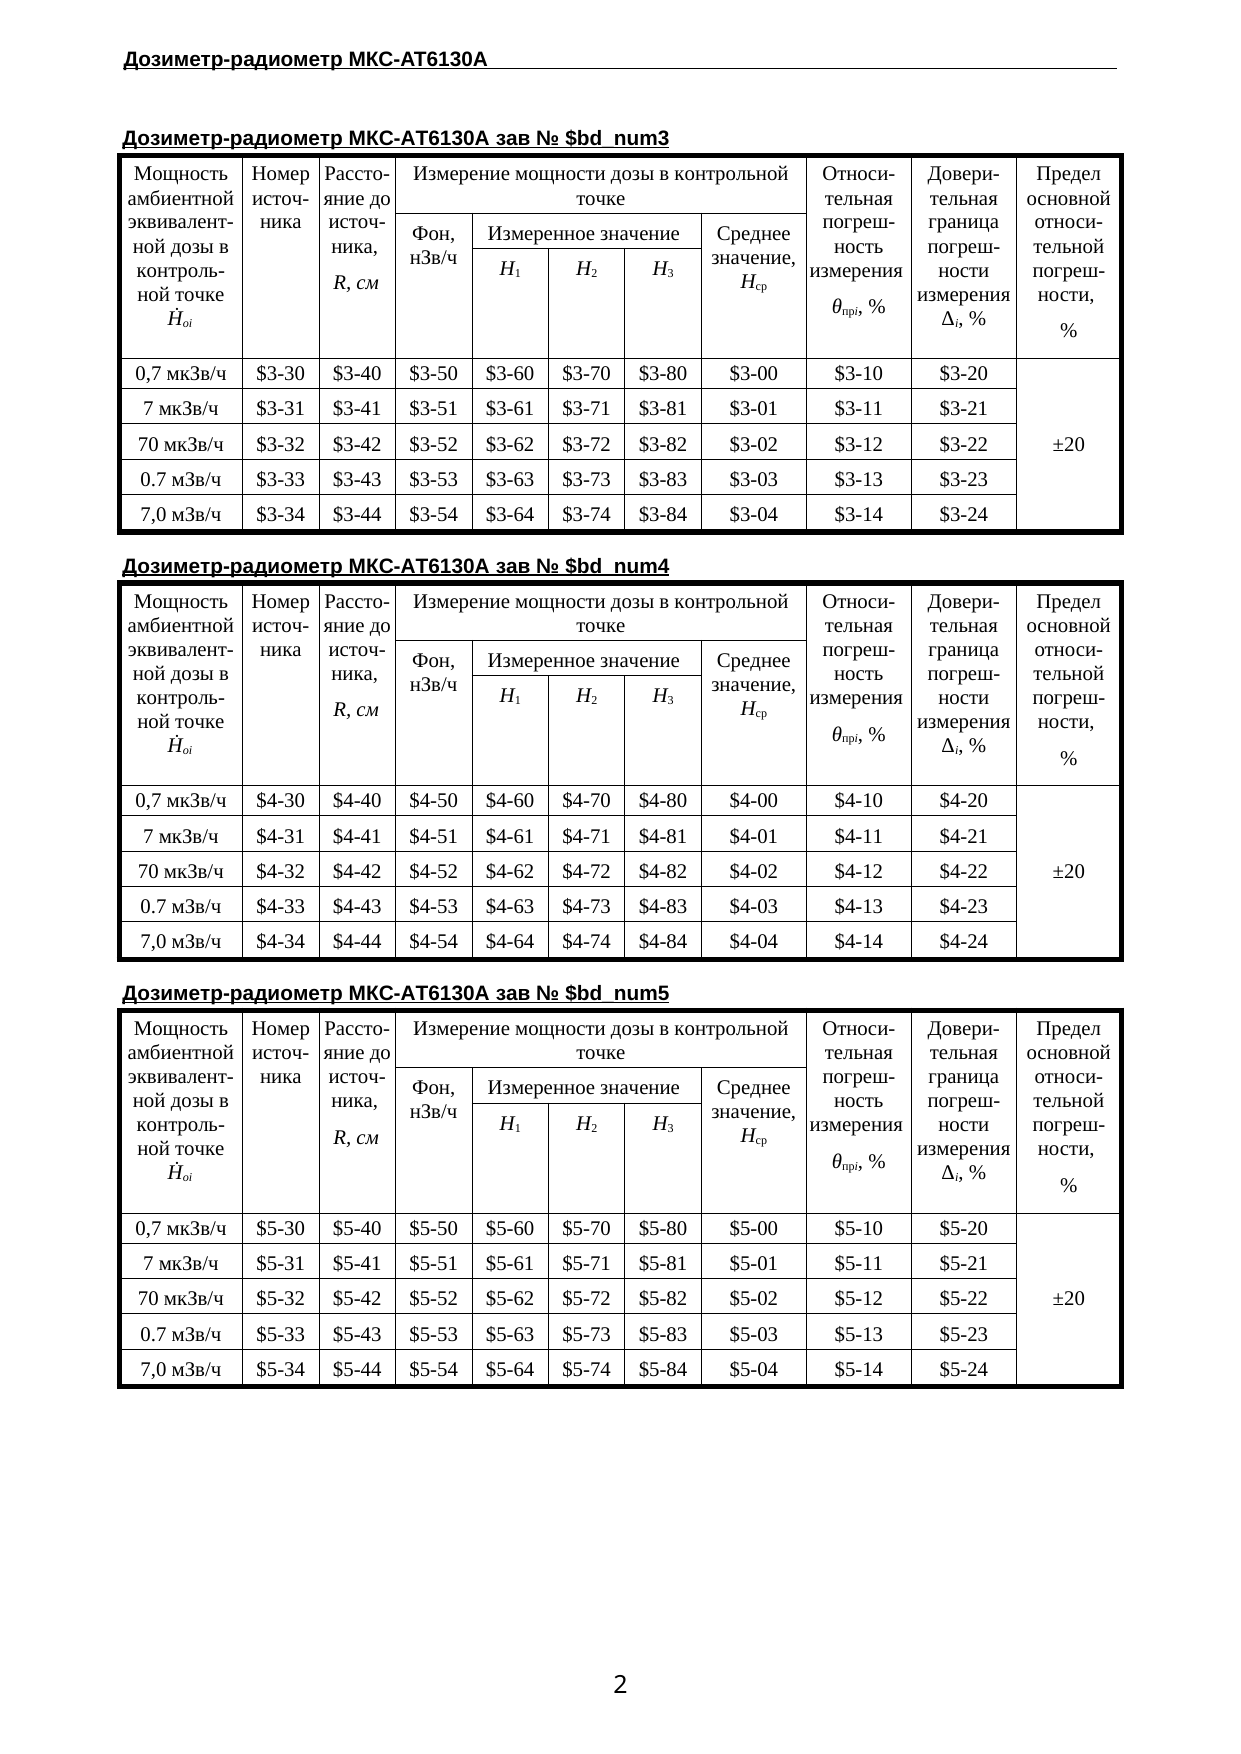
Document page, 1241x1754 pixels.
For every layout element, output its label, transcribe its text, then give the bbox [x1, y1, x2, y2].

table_cell $4-31 [243, 816, 319, 851]
table_cell Довери-тельная граница погреш-ности измерения Δi, % [912, 586, 1016, 785]
table_cell $4-22 [912, 852, 1016, 886]
table_cell $3-44 [320, 495, 395, 529]
table_cell $3-73 [549, 460, 624, 494]
table_cell $4-60 [473, 786, 548, 815]
table_cell ±20 [1017, 1214, 1119, 1384]
table_cell Довери-тельная граница погреш-ности измерения Δi, % [912, 158, 1016, 358]
table_cell $4-64 [473, 922, 548, 957]
table_cell $4-03 [702, 887, 806, 921]
table_cell $4-70 [549, 786, 624, 815]
table_cell Номер источ-ника [243, 586, 319, 785]
table_cell 7 мкЗв/ч [122, 1244, 242, 1278]
table_cell Среднее значение, Hср [702, 641, 806, 785]
table_cell $4-73 [549, 887, 624, 921]
table_cell $4-62 [473, 852, 548, 886]
table_cell $5-43 [320, 1314, 395, 1348]
table_cell $5-61 [473, 1244, 548, 1278]
table_cell 0.7 мЗв/ч [122, 460, 242, 494]
table_cell ±20 [1017, 786, 1119, 957]
table_cell $4-12 [807, 852, 911, 886]
table_cell $5-02 [702, 1279, 806, 1313]
table_header Дозиметр-радиометр МКС-AT6130A зав № $bd_num5 [119, 962, 1121, 1008]
table_cell 0,7 мкЗв/ч [122, 1214, 242, 1243]
table_cell Номер источ-ника [243, 158, 319, 358]
table_cell $5-50 [396, 1214, 472, 1243]
table_cell Измеренное значение [473, 1068, 701, 1102]
table_cell Номер источ-ника [243, 1013, 319, 1212]
table_cell $4-32 [243, 852, 319, 886]
table_cell $5-70 [549, 1214, 624, 1243]
table_cell 0,7 мкЗв/ч [122, 786, 242, 815]
table_cell Относи-тельная погреш-ность измерения θпрi, % [807, 586, 911, 785]
table_cell $3-00 [702, 359, 806, 388]
table_cell Среднее значение, Hср [702, 214, 806, 358]
table_cell $3-60 [473, 359, 548, 388]
table_cell $5-51 [396, 1244, 472, 1278]
table_cell $4-63 [473, 887, 548, 921]
table_cell $4-71 [549, 816, 624, 851]
table_cell $5-80 [625, 1214, 701, 1243]
table_cell Предел основной относи-тельной погреш-ности, % [1017, 586, 1119, 785]
table_cell $4-50 [396, 786, 472, 815]
table_cell Относи-тельная погреш-ность измерения θпрi, % [807, 1013, 911, 1212]
table_cell $5-11 [807, 1244, 911, 1278]
table_cell $4-23 [912, 887, 1016, 921]
table_cell $4-11 [807, 816, 911, 851]
table_cell $4-53 [396, 887, 472, 921]
table_cell $5-10 [807, 1214, 911, 1243]
table_cell Фон, нЗв/ч [396, 641, 472, 785]
table_cell 7,0 мЗв/ч [122, 922, 242, 957]
table_cell $5-32 [243, 1279, 319, 1313]
table_cell $3-43 [320, 460, 395, 494]
table_cell Измеренное значение [473, 214, 701, 248]
table_cell $4-43 [320, 887, 395, 921]
table_cell Мощность амбиентной эквивалент-ной дозы в контроль-ной точке Ḣoi [122, 1013, 242, 1212]
table_cell $3-70 [549, 359, 624, 388]
table_cell $3-22 [912, 424, 1016, 459]
table_cell $4-81 [625, 816, 701, 851]
table_cell Предел основной относи-тельной погреш-ности, % [1017, 158, 1119, 358]
table_cell $4-30 [243, 786, 319, 815]
table_cell $3-61 [473, 389, 548, 423]
table_cell $4-00 [702, 786, 806, 815]
table_cell Относи-тельная погреш-ность измерения θпрi, % [807, 158, 911, 358]
table_cell $5-52 [396, 1279, 472, 1313]
table_cell ±20 [1017, 359, 1119, 529]
table_cell $4-04 [702, 922, 806, 957]
table_cell $5-14 [807, 1350, 911, 1384]
table_cell $3-14 [807, 495, 911, 529]
table_cell Фон, нЗв/ч [396, 1068, 472, 1212]
table_cell $5-62 [473, 1279, 548, 1313]
table_cell $5-04 [702, 1350, 806, 1384]
table_cell $5-40 [320, 1214, 395, 1243]
table_cell H1 [473, 249, 548, 358]
table_cell $4-33 [243, 887, 319, 921]
table_cell $3-51 [396, 389, 472, 423]
table_cell $5-73 [549, 1314, 624, 1348]
table_cell 70 мкЗв/ч [122, 424, 242, 459]
table_cell $5-83 [625, 1314, 701, 1348]
table_cell H3 [625, 1104, 701, 1212]
table_cell $4-51 [396, 816, 472, 851]
table_cell 0.7 мЗв/ч [122, 887, 242, 921]
table_cell $5-71 [549, 1244, 624, 1278]
table_cell $4-72 [549, 852, 624, 886]
table_cell $5-74 [549, 1350, 624, 1384]
table_cell $5-20 [912, 1214, 1016, 1243]
table_cell $3-84 [625, 495, 701, 529]
table_cell 7,0 мЗв/ч [122, 495, 242, 529]
table_cell $3-13 [807, 460, 911, 494]
table_cell $3-71 [549, 389, 624, 423]
table_cell $3-54 [396, 495, 472, 529]
table_cell $4-61 [473, 816, 548, 851]
table_cell $5-72 [549, 1279, 624, 1313]
table_cell H3 [625, 249, 701, 358]
table_cell $5-22 [912, 1279, 1016, 1313]
table_cell $4-14 [807, 922, 911, 957]
table_cell $3-01 [702, 389, 806, 423]
table_cell 7 мкЗв/ч [122, 816, 242, 851]
table_cell Мощность амбиентной эквивалент-ной дозы в контроль-ной точке Ḣoi [122, 158, 242, 358]
table_cell $3-21 [912, 389, 1016, 423]
table_cell $4-41 [320, 816, 395, 851]
table_cell Измеренное значение [473, 641, 701, 675]
table_cell H2 [549, 676, 624, 785]
table_cell $4-52 [396, 852, 472, 886]
table_cell $4-24 [912, 922, 1016, 957]
table_header Дозиметр-радиометр МКС-AT6130A зав № $bd_num3 [119, 107, 1121, 153]
table_cell 0.7 мЗв/ч [122, 1314, 242, 1348]
table_cell $3-02 [702, 424, 806, 459]
table_cell $3-03 [702, 460, 806, 494]
table_cell $5-34 [243, 1350, 319, 1384]
table_cell $3-12 [807, 424, 911, 459]
table_cell $5-24 [912, 1350, 1016, 1384]
table_cell $3-41 [320, 389, 395, 423]
table_cell $3-50 [396, 359, 472, 388]
table_cell $3-74 [549, 495, 624, 529]
table_cell $5-84 [625, 1350, 701, 1384]
table_cell Фон, нЗв/ч [396, 214, 472, 358]
table_cell $5-21 [912, 1244, 1016, 1278]
table_cell $5-63 [473, 1314, 548, 1348]
table_cell $3-82 [625, 424, 701, 459]
table_cell $4-34 [243, 922, 319, 957]
table_cell $4-80 [625, 786, 701, 815]
table_cell $3-52 [396, 424, 472, 459]
table_cell $4-20 [912, 786, 1016, 815]
table_cell H3 [625, 676, 701, 785]
table_cell Среднее значение, Hср [702, 1068, 806, 1212]
table_cell $3-80 [625, 359, 701, 388]
table_cell $3-62 [473, 424, 548, 459]
table_cell $3-20 [912, 359, 1016, 388]
table_cell $3-72 [549, 424, 624, 459]
table_cell Рассто-яние до источ-ника, R, см [320, 1013, 395, 1212]
table_cell $4-44 [320, 922, 395, 957]
table_cell $5-82 [625, 1279, 701, 1313]
table_cell $5-03 [702, 1314, 806, 1348]
table_cell $4-74 [549, 922, 624, 957]
table_cell $5-42 [320, 1279, 395, 1313]
table_cell $4-02 [702, 852, 806, 886]
table_cell $3-63 [473, 460, 548, 494]
table_cell $3-40 [320, 359, 395, 388]
table_cell $3-10 [807, 359, 911, 388]
table_cell $3-23 [912, 460, 1016, 494]
table_cell H1 [473, 1104, 548, 1212]
table_cell $5-44 [320, 1350, 395, 1384]
table_cell Рассто-яние до источ-ника, R, см [320, 158, 395, 358]
table_cell $3-81 [625, 389, 701, 423]
table_cell H2 [549, 249, 624, 358]
table_cell $3-53 [396, 460, 472, 494]
table_cell Измерение мощности дозы в контрольной точке [396, 1013, 806, 1067]
table_cell $4-13 [807, 887, 911, 921]
table_cell 70 мкЗв/ч [122, 852, 242, 886]
table_cell $5-30 [243, 1214, 319, 1243]
table_cell 7,0 мЗв/ч [122, 1350, 242, 1384]
table_cell Предел основной относи-тельной погреш-ности, % [1017, 1013, 1119, 1212]
table_cell 0,7 мкЗв/ч [122, 359, 242, 388]
table_cell $3-24 [912, 495, 1016, 529]
table_cell 70 мкЗв/ч [122, 1279, 242, 1313]
table_cell $5-60 [473, 1214, 548, 1243]
table_cell $5-31 [243, 1244, 319, 1278]
table_cell Измерение мощности дозы в контрольной точке [396, 158, 806, 212]
table_header Дозиметр-радиометр МКС-AT6130A зав № $bd_num4 [119, 535, 1121, 580]
table_cell $4-10 [807, 786, 911, 815]
table_cell $5-54 [396, 1350, 472, 1384]
table_cell $5-01 [702, 1244, 806, 1278]
table_cell $5-33 [243, 1314, 319, 1348]
table_cell $3-42 [320, 424, 395, 459]
table_cell $5-23 [912, 1314, 1016, 1348]
table_cell $5-64 [473, 1350, 548, 1384]
table_cell $4-84 [625, 922, 701, 957]
table_cell $4-40 [320, 786, 395, 815]
table_cell $5-41 [320, 1244, 395, 1278]
table_cell 7 мкЗв/ч [122, 389, 242, 423]
table_cell $5-13 [807, 1314, 911, 1348]
table_cell $3-32 [243, 424, 319, 459]
table_cell $5-81 [625, 1244, 701, 1278]
table_cell Измерение мощности дозы в контрольной точке [396, 586, 806, 640]
table_cell $4-42 [320, 852, 395, 886]
table_cell $3-31 [243, 389, 319, 423]
table_cell $4-01 [702, 816, 806, 851]
table_cell H2 [549, 1104, 624, 1212]
table_cell Мощность амбиентной эквивалент-ной дозы в контроль-ной точке Ḣoi [122, 586, 242, 785]
table_cell $5-53 [396, 1314, 472, 1348]
table_cell $4-21 [912, 816, 1016, 851]
table_cell $3-83 [625, 460, 701, 494]
table_cell $5-00 [702, 1214, 806, 1243]
table_cell $4-83 [625, 887, 701, 921]
table_cell $5-12 [807, 1279, 911, 1313]
table_cell Рассто-яние до источ-ника, R, см [320, 586, 395, 785]
table_cell $4-82 [625, 852, 701, 886]
table_cell $3-11 [807, 389, 911, 423]
table_cell $3-04 [702, 495, 806, 529]
table_cell H1 [473, 676, 548, 785]
table_cell $3-33 [243, 460, 319, 494]
table_cell $4-54 [396, 922, 472, 957]
table_cell $3-30 [243, 359, 319, 388]
table_cell $3-34 [243, 495, 319, 529]
table_cell Довери-тельная граница погреш-ности измерения Δi, % [912, 1013, 1016, 1212]
table_cell $3-64 [473, 495, 548, 529]
